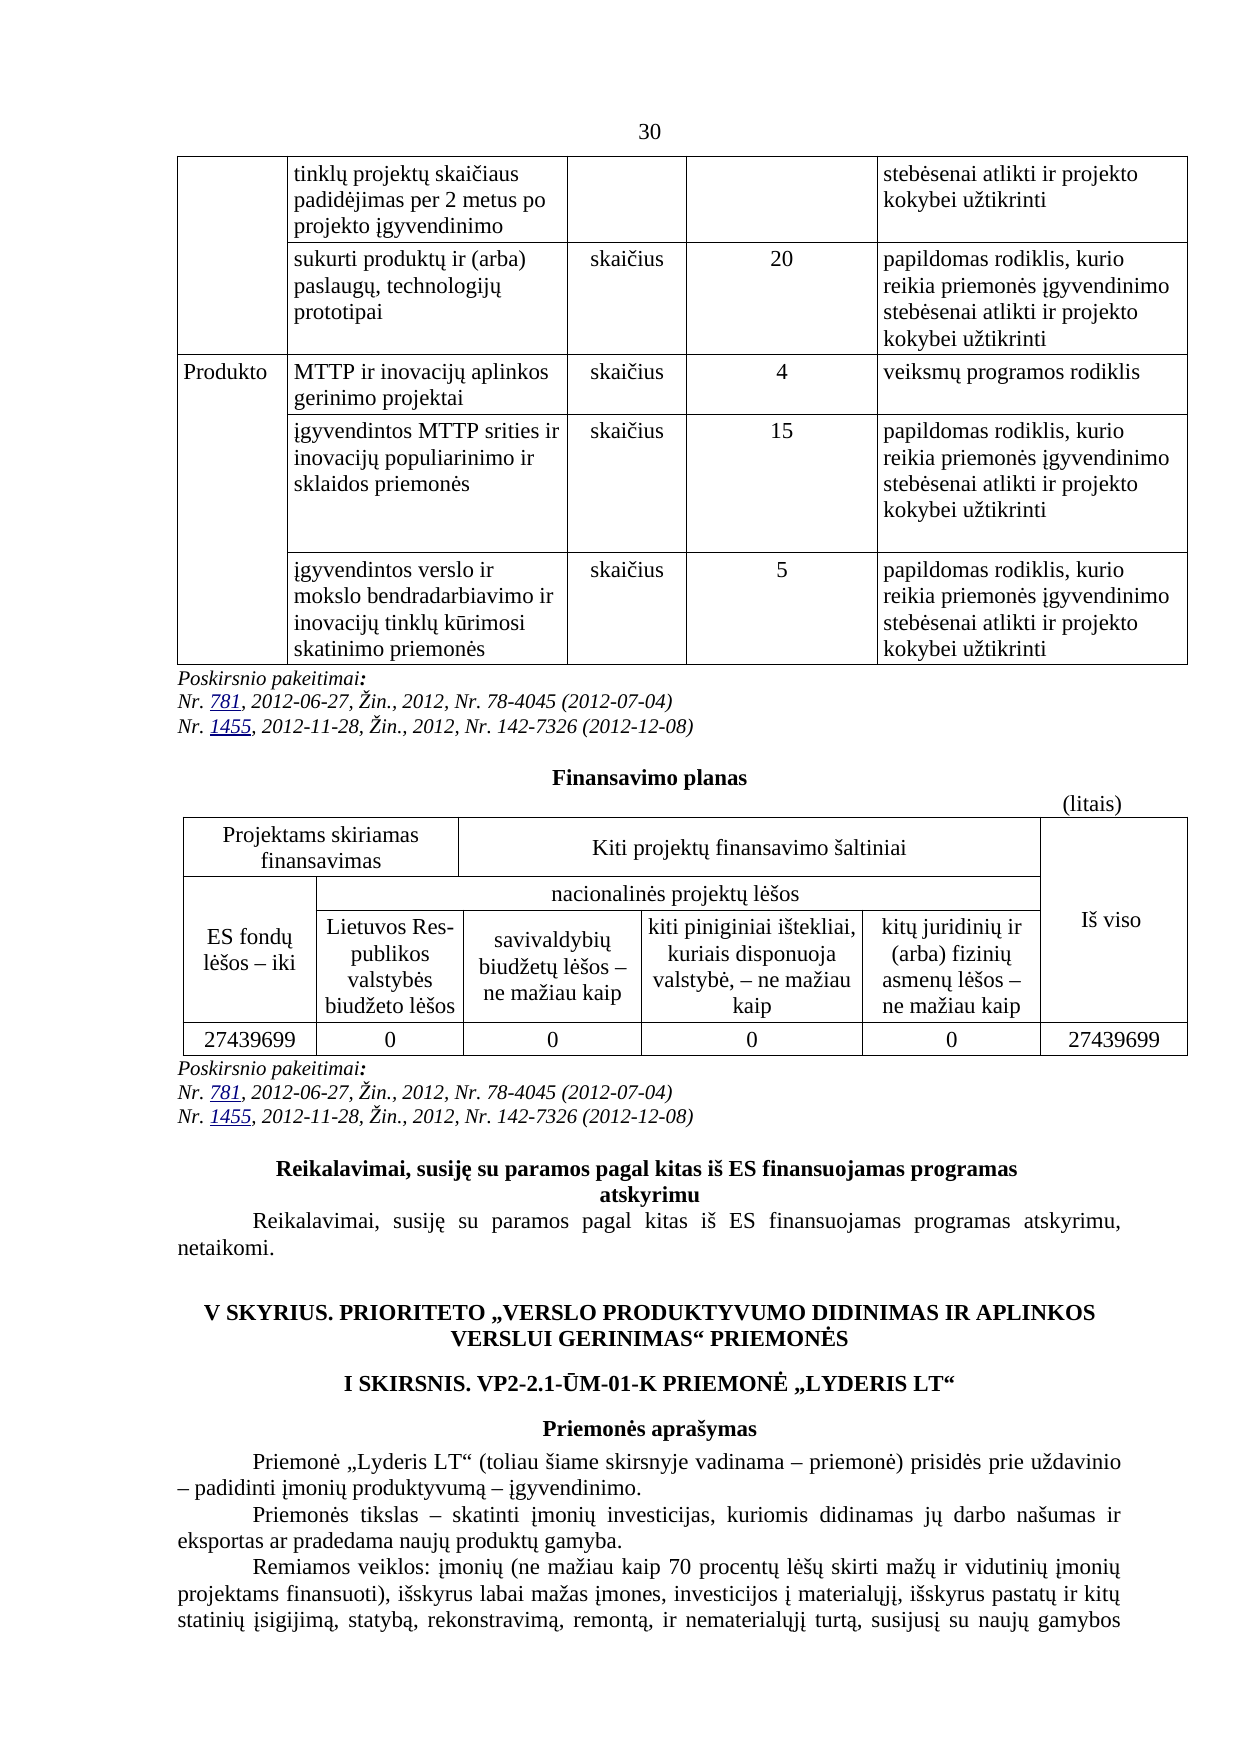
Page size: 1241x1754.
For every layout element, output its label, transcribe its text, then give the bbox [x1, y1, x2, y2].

subtitle Poskirsnio pakeitimai: [177, 1056, 1122, 1080]
table_cell papildomas rodiklis, kurio reikia priemonės įgyvendinimo stebėsenai atlikti ir projekto kokybei užtikrinti [878, 415, 1187, 552]
table_cell įgyvendintos verslo ir mokslo bendradarbiavimo ir inovacijų tinklų kūrimosi skatinimo priemonės [288, 553, 567, 664]
table_cell 27439699 [1041, 1023, 1187, 1055]
text Nr. 781, 2012-06-27, Žin., 2012, Nr. 78-4045 (2012-07-04) [177, 1080, 1122, 1104]
table_cell nacionalinės projektų lėšos [317, 877, 1040, 909]
table_cell skaičius [568, 553, 686, 664]
table_cell 15 [687, 415, 877, 552]
subtitle Poskirsnio pakeitimai: [177, 665, 1122, 689]
table_cell [687, 157, 877, 242]
subtitle V SKYRIUS. PRIORITETO „VERSLO PRODUKTYVUMO DIDINIMAS IR APLINKOS VERSLUI GERINIMAS“ PRIEMONĖS [177, 1299, 1122, 1352]
table_cell Produkto [178, 355, 287, 413]
table_header Kiti projektų finansavimo šaltiniai [459, 818, 1040, 876]
table_cell skaičius [568, 243, 686, 354]
table_cell skaičius [568, 355, 686, 413]
table_cell ES fondų lėšos – iki [184, 877, 316, 1022]
text Nr. 1455, 2012-11-28, Žin., 2012, Nr. 142-7326 (2012-12-08) [177, 1104, 1122, 1128]
table_cell 0 [642, 1023, 862, 1055]
table_cell [568, 157, 686, 242]
table_cell papildomas rodiklis, kurio reikia priemonės įgyvendinimo stebėsenai atlikti ir projekto kokybei užtikrinti [878, 243, 1187, 354]
table_cell [178, 414, 287, 552]
table_cell 4 [687, 355, 877, 413]
table_cell tinklų projektų skaičiaus padidėjimas per 2 metus po projekto įgyvendinimo [288, 157, 567, 242]
table_header Projektams skiriamas finansavimas [184, 818, 458, 876]
table_cell 0 [317, 1023, 463, 1055]
table_cell 20 [687, 243, 877, 354]
table_cell įgyvendintos MTTP srities ir inovacijų populiarinimo ir sklaidos priemonės [288, 415, 567, 552]
table_cell MTTP ir inovacijų aplinkos gerinimo projektai [288, 355, 567, 413]
table_cell [178, 157, 287, 354]
table_cell 0 [863, 1023, 1040, 1055]
table_cell skaičius [568, 415, 686, 552]
text Nr. 1455, 2012-11-28, Žin., 2012, Nr. 142-7326 (2012-12-08) [177, 713, 1122, 738]
text Priemonės tikslas – skatinti įmonių investicijas, kuriomis didinamas jų darbo našumas ir eksportas ar pradedama naujų produktų gamyba. [177, 1501, 1122, 1553]
text Reikalavimai, susiję su paramos pagal kitas iš ES finansuojamas programas atskyrimu [177, 1154, 1122, 1207]
table_cell papildomas rodiklis, kurio reikia priemonės įgyvendinimo stebėsenai atlikti ir projekto kokybei užtikrinti [878, 553, 1187, 664]
table_cell kiti piniginiai ištekliai, kuriais disponuoja valstybė, – ne mažiau kaip [642, 911, 862, 1022]
table_cell stebėsenai atlikti ir projekto kokybei užtikrinti [878, 157, 1187, 242]
text Priemonė „Lyderis LT“ (toliau šiame skirsnyje vadinama – priemonė) prisidės prie uždavinio – padidinti įmonių produktyvumą – įgyvendinimo. [177, 1448, 1122, 1501]
table_cell savivaldybių biudžetų lėšos – ne mažiau kaip [464, 911, 641, 1022]
table_cell veiksmų programos rodiklis [878, 355, 1187, 413]
text Priemonės aprašymas [177, 1415, 1122, 1442]
table_cell Lietuvos Res­publikos valstybės biudžeto lėšos [317, 911, 463, 1022]
text Reikalavimai, susiję su paramos pagal kitas iš ES finansuojamas programas atskyrimu, netaikomi. [177, 1207, 1122, 1260]
text (litais) [987, 790, 1122, 817]
table_cell sukurti produktų ir (arba) paslaugų, technologijų prototipai [288, 243, 567, 354]
text Finansavimo planas [177, 764, 1122, 790]
subtitle I SKIRSNIS. VP2-2.1-ŪM-01-K priemonė „lyderis LT“ [177, 1370, 1122, 1397]
text Nr. 781, 2012-06-27, Žin., 2012, Nr. 78-4045 (2012-07-04) [177, 689, 1122, 713]
table_cell kitų juridinių ir (arba) fizinių asmenų lėšos – ne mažiau kaip [863, 911, 1040, 1022]
table_cell 27439699 [184, 1023, 316, 1055]
table_header Iš viso [1041, 818, 1187, 1022]
table_cell [178, 552, 287, 664]
table_cell 5 [687, 553, 877, 664]
table_cell 0 [464, 1023, 641, 1055]
text Remiamos veiklos: įmonių (ne mažiau kaip 70 procentų lėšų skirti mažų ir vidutinių įmonių projektams finansuoti), išskyrus labai mažas įmones, investicijos į materialųjį, išskyrus pastatų ir kitų statinių įsigijimą, statybą, rekonstravimą, remontą, ir nematerialųjį turtą, susijusį su naujų gamybos [177, 1553, 1122, 1632]
